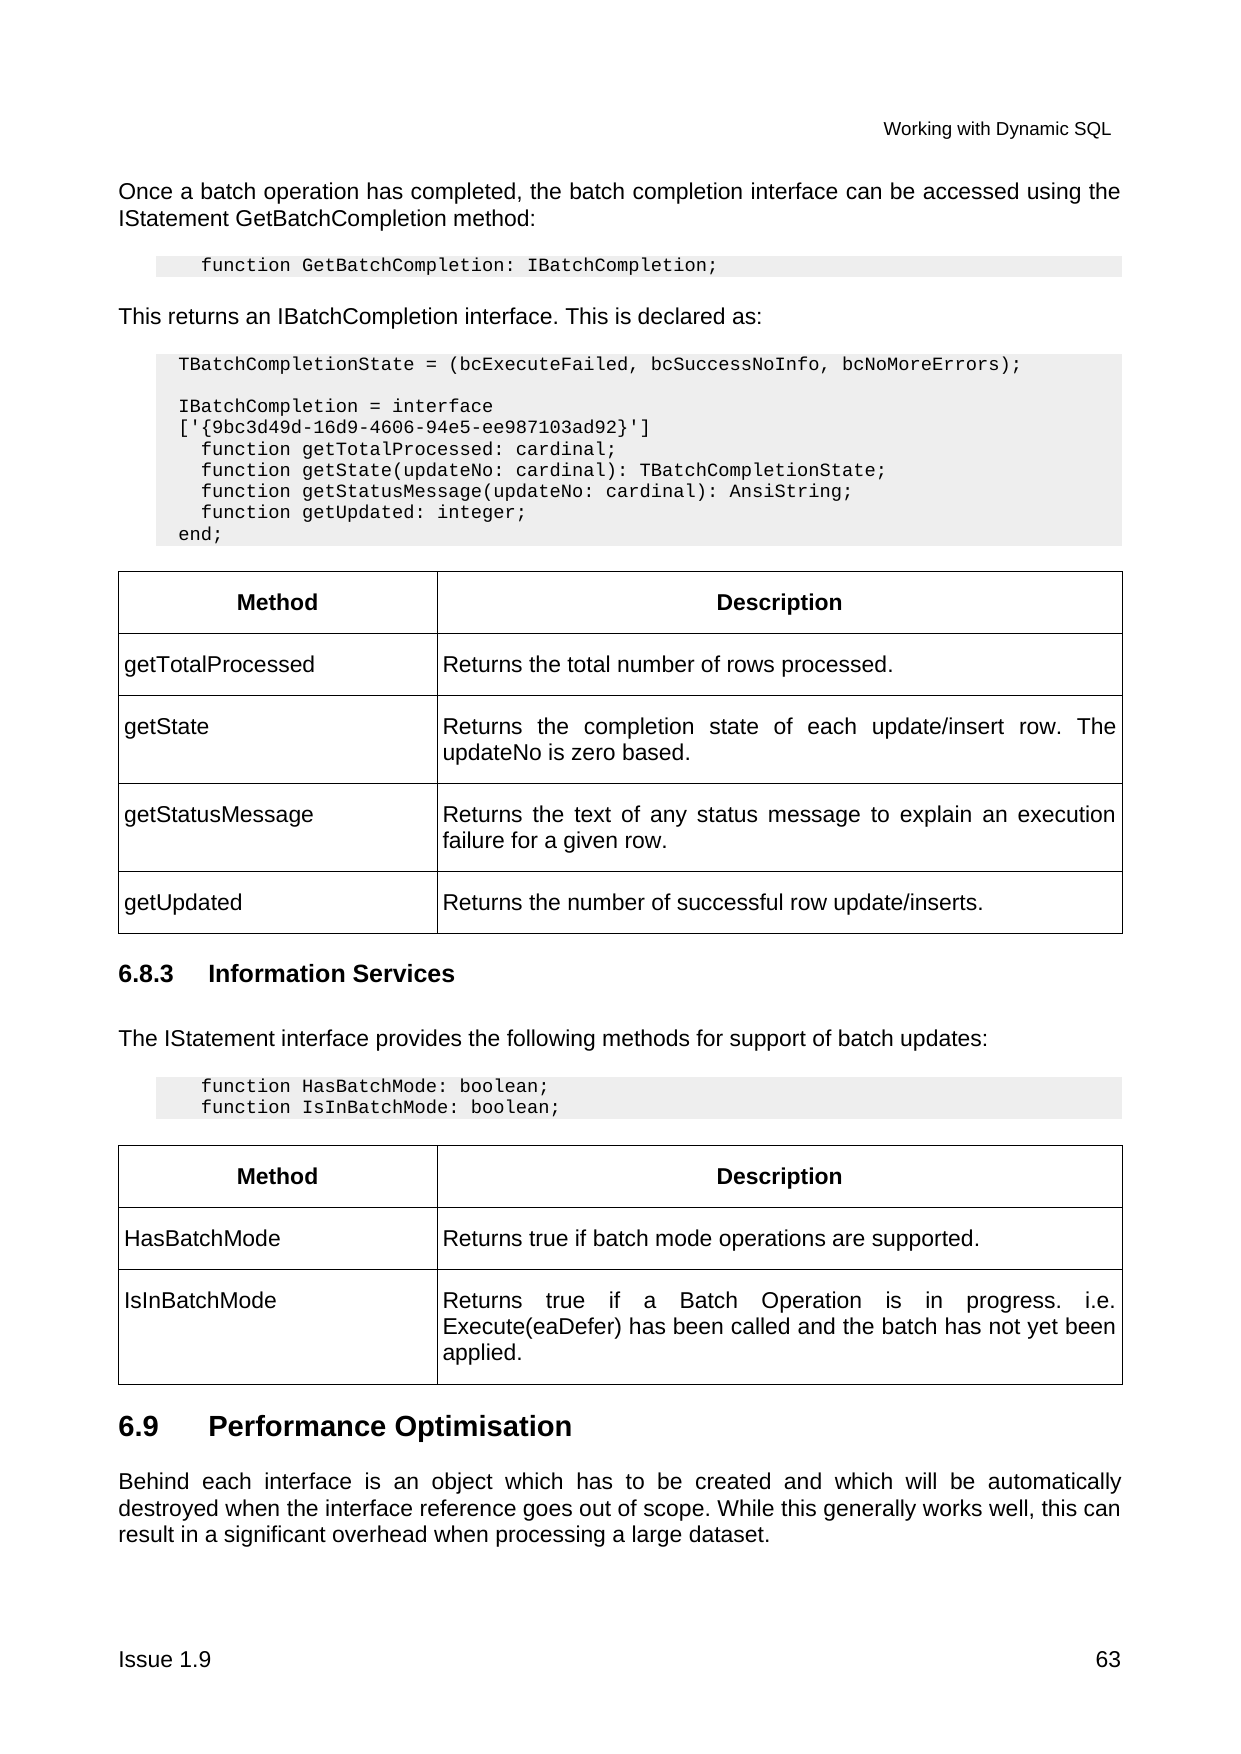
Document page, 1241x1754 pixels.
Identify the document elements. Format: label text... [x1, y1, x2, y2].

text function getState(updateNo: cardinal): TBatchCompletionState; [156, 461, 1122, 482]
text function getTotalProcessed: cardinal; [156, 439, 1122, 461]
text IBatchCompletion = interface [156, 397, 1122, 418]
text end; [156, 524, 1122, 546]
table_cell getTotalProcessed [119, 634, 437, 695]
table_cell HasBatchMode [119, 1208, 437, 1269]
table_header Method [119, 1146, 437, 1207]
text function GetBatchCompletion: IBatchCompletion; [156, 256, 1122, 277]
text The IStatement interface provides the following methods for support of batch updates: [118, 1025, 1122, 1052]
table_header Method [119, 572, 437, 633]
table_cell IsInBatchMode [119, 1270, 437, 1383]
table_cell getState [119, 696, 437, 783]
table_cell Returns true if batch mode operations are supported. [438, 1208, 1122, 1269]
text This returns an IBatchCompletion interface. This is declared as: [118, 303, 1122, 329]
table_cell Returns true if a Batch Operation is in progress. i.e. Execute(eaDefer) has been called and the batch has not yet been applied. [438, 1270, 1122, 1383]
text TBatchCompletionState = (bcExecuteFailed, bcSuccessNoInfo, bcNoMoreErrors); [156, 354, 1122, 376]
text Once a batch operation has completed, the batch completion interface can be accessed using the IStatement GetBatchCompletion method: [118, 178, 1122, 231]
text function IsInBatchMode: boolean; [156, 1098, 1122, 1119]
table_cell getUpdated [119, 872, 437, 933]
table_cell Returns the number of successful row update/inserts. [438, 872, 1122, 933]
table_cell getStatusMessage [119, 784, 437, 871]
text ['{9bc3d49d-16d9-4606-94e5-ee987103ad92}'] [156, 418, 1122, 439]
table_cell Returns the completion state of each update/insert row. The updateNo is zero based. [438, 696, 1122, 783]
subtitle Information Services [118, 959, 1122, 988]
table_header Description [438, 572, 1122, 633]
text Behind each interface is an object which has to be created and which will be automatically destroyed when the interface reference goes out of scope. While this generally works well, this can result in a significant overhead when processing a large dataset. [118, 1468, 1122, 1547]
text function getUpdated: integer; [156, 503, 1122, 524]
text function getStatusMessage(updateNo: cardinal): AnsiString; [156, 482, 1122, 503]
table_cell Returns the total number of rows processed. [438, 634, 1122, 695]
table_cell Returns the text of any status message to explain an execution failure for a given row. [438, 784, 1122, 871]
subtitle Performance Optimisation [118, 1409, 1122, 1443]
text function HasBatchMode: boolean; [156, 1077, 1122, 1098]
table_header Description [438, 1146, 1122, 1207]
